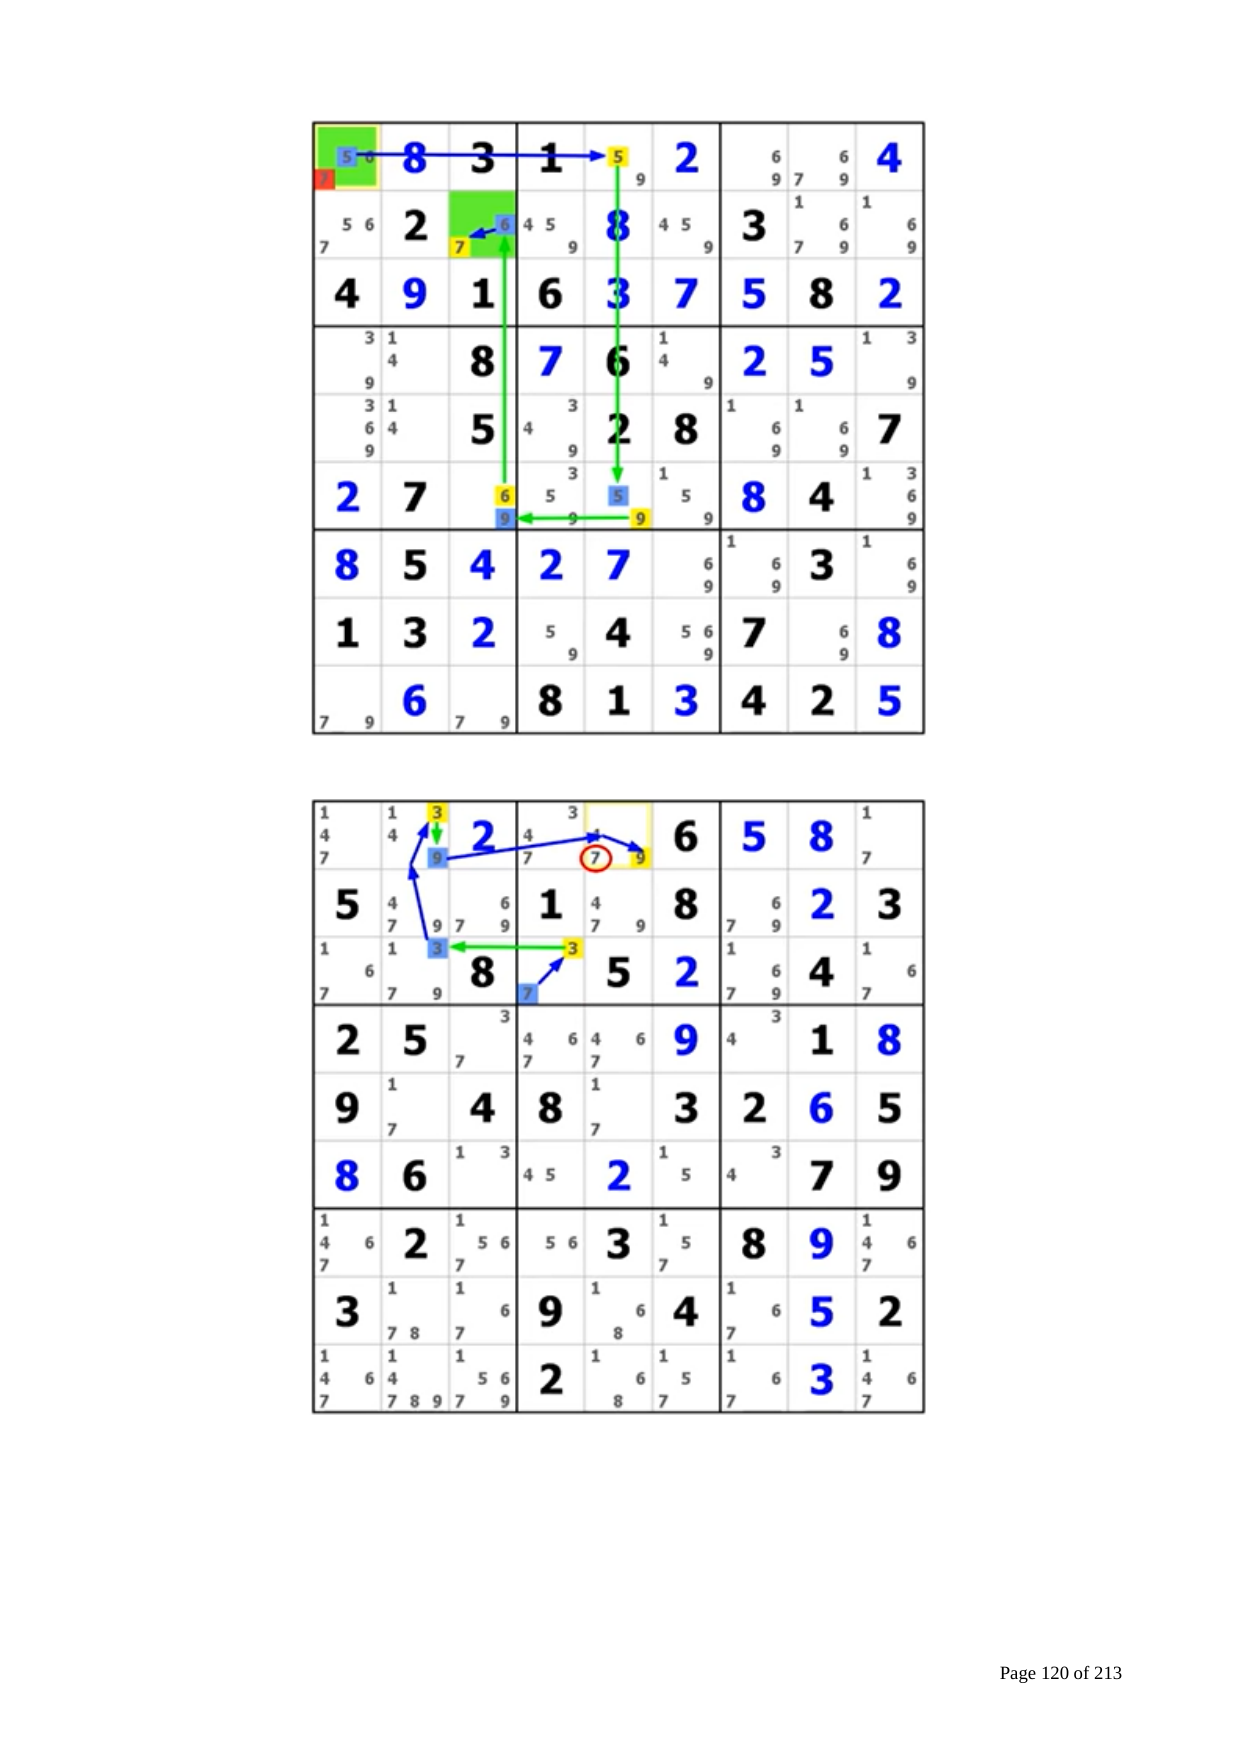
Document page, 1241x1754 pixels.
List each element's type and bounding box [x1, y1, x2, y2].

picture [309, 118, 932, 742]
picture [309, 799, 932, 1421]
